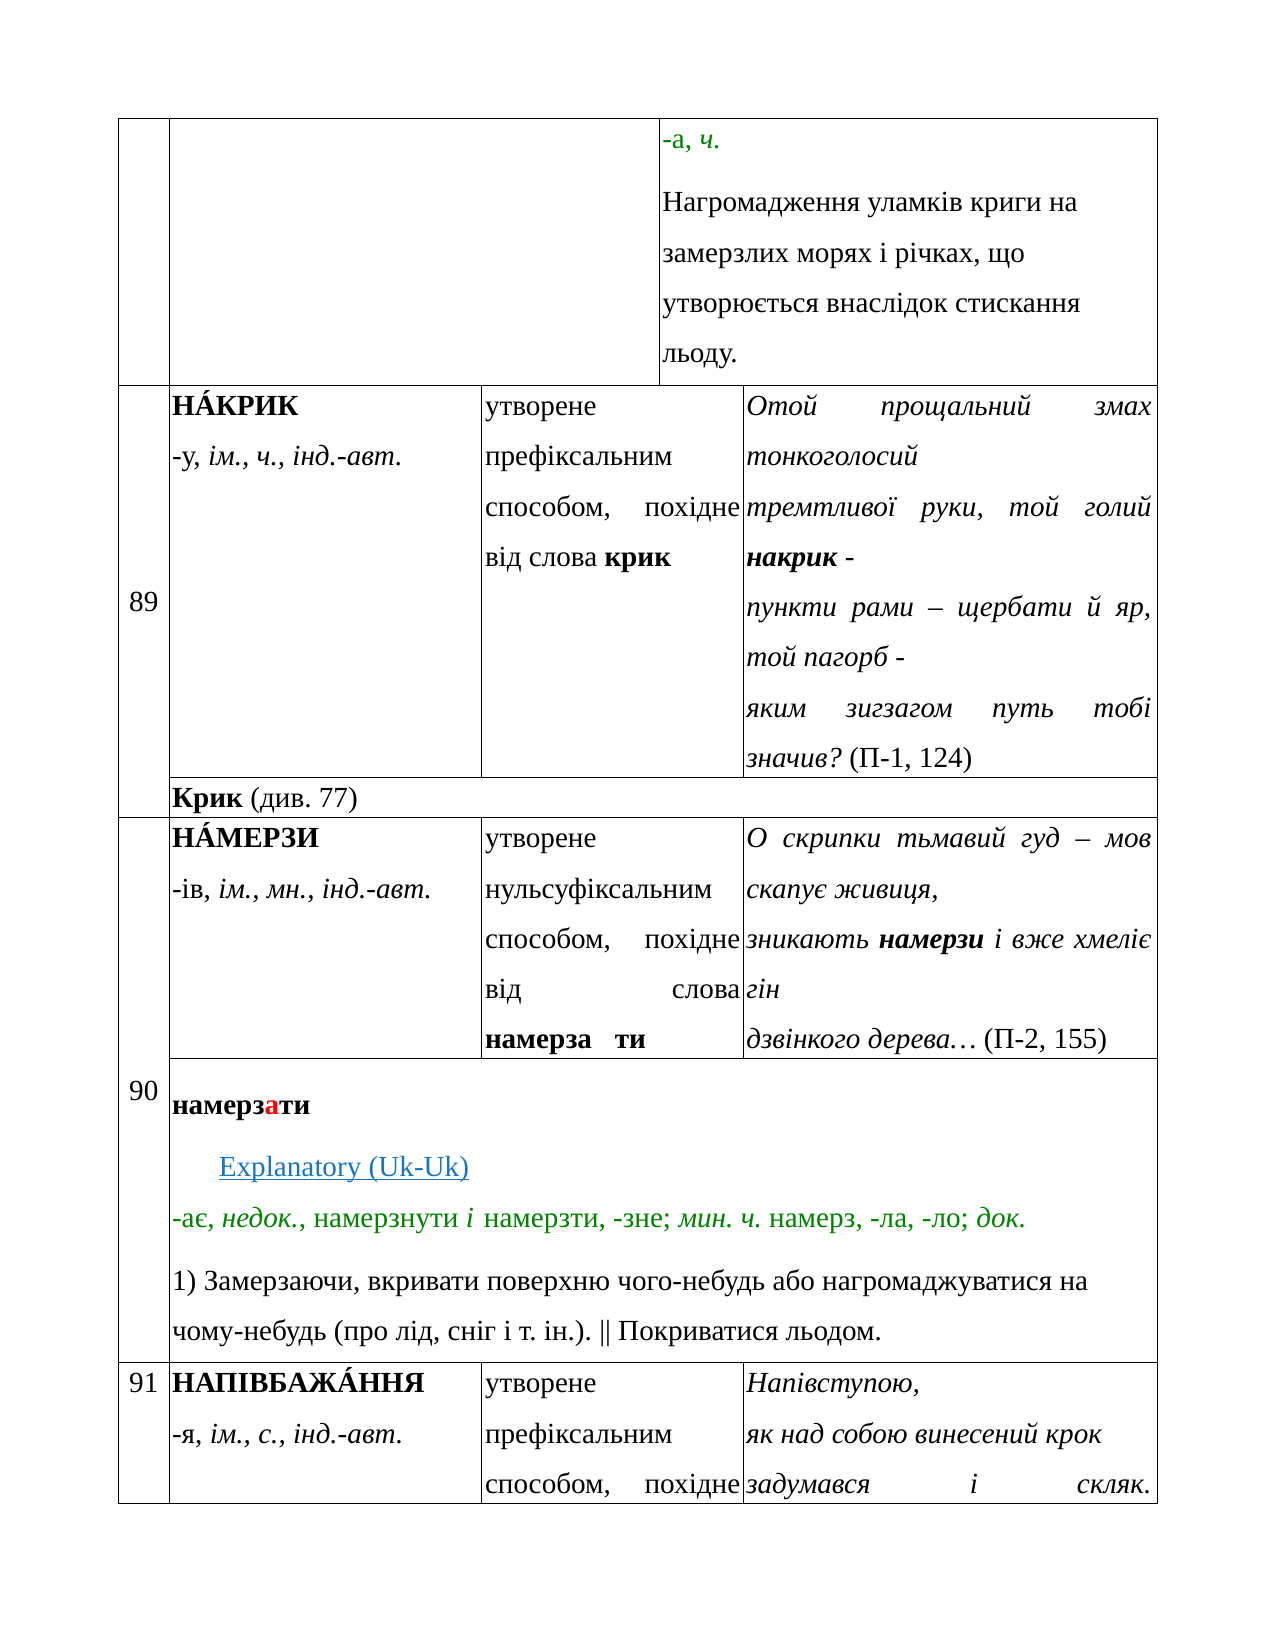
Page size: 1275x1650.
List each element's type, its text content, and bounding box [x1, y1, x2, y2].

table_cell утворене префіксальним способом, похідне від слова крик [482, 386, 743, 777]
table_cell Крик (див. 77) [170, 778, 1157, 817]
table_cell Отой прощальний змах тонкоголосий тремтливої руки, той голий накрик - пункти рами – щербати й яр, той пагорб - яким зигзагом путь тобі значив? (П‑1, 124) [744, 386, 1157, 777]
table_cell 89 [119, 386, 169, 817]
table_cell Напівбажáння -я, ім., с., інд.-авт. [170, 1363, 481, 1503]
table_cell 90 [119, 818, 169, 1362]
table_cell Нáкрик -у, ім., ч., інд.-авт. [170, 386, 481, 777]
table_cell -а, ч. Нагромадження уламків криги на замерзлих морях і річках, що утворюється внаслідок стискання льоду. [660, 119, 1157, 384]
table_cell Нáмерзи -ів, ім., мн., інд.-авт. [170, 818, 481, 1058]
table_cell 91 [119, 1363, 169, 1503]
table_cell намерзати Explanatory (Uk-Uk) -ає, недок., намерзнути і намерзти, -зне; мин. ч. намерз, -ла, -ло; док. 1) Замерзаючи, вкривати поверхню чого-небудь або нагромаджуватися на чому-небудь (про лід, сніг і т. ін.). || Покриватися льодом. [170, 1059, 1157, 1362]
table_cell О скрипки тьмавий гуд – мов скапує живиця, зникають намерзи і вже хмеліє гін дзвінкого дерева… (П‑2, 155) [744, 818, 1157, 1058]
table_cell утворене префіксальним способом, похідне [482, 1363, 743, 1503]
table_cell утворене нульсуфіксальним способом, похідне від слова намерзати [482, 818, 743, 1058]
table_cell Напівступою, як над собою винесений крок задумався і скляк. [744, 1363, 1157, 1503]
table_cell [119, 119, 169, 384]
table_cell [170, 119, 659, 384]
